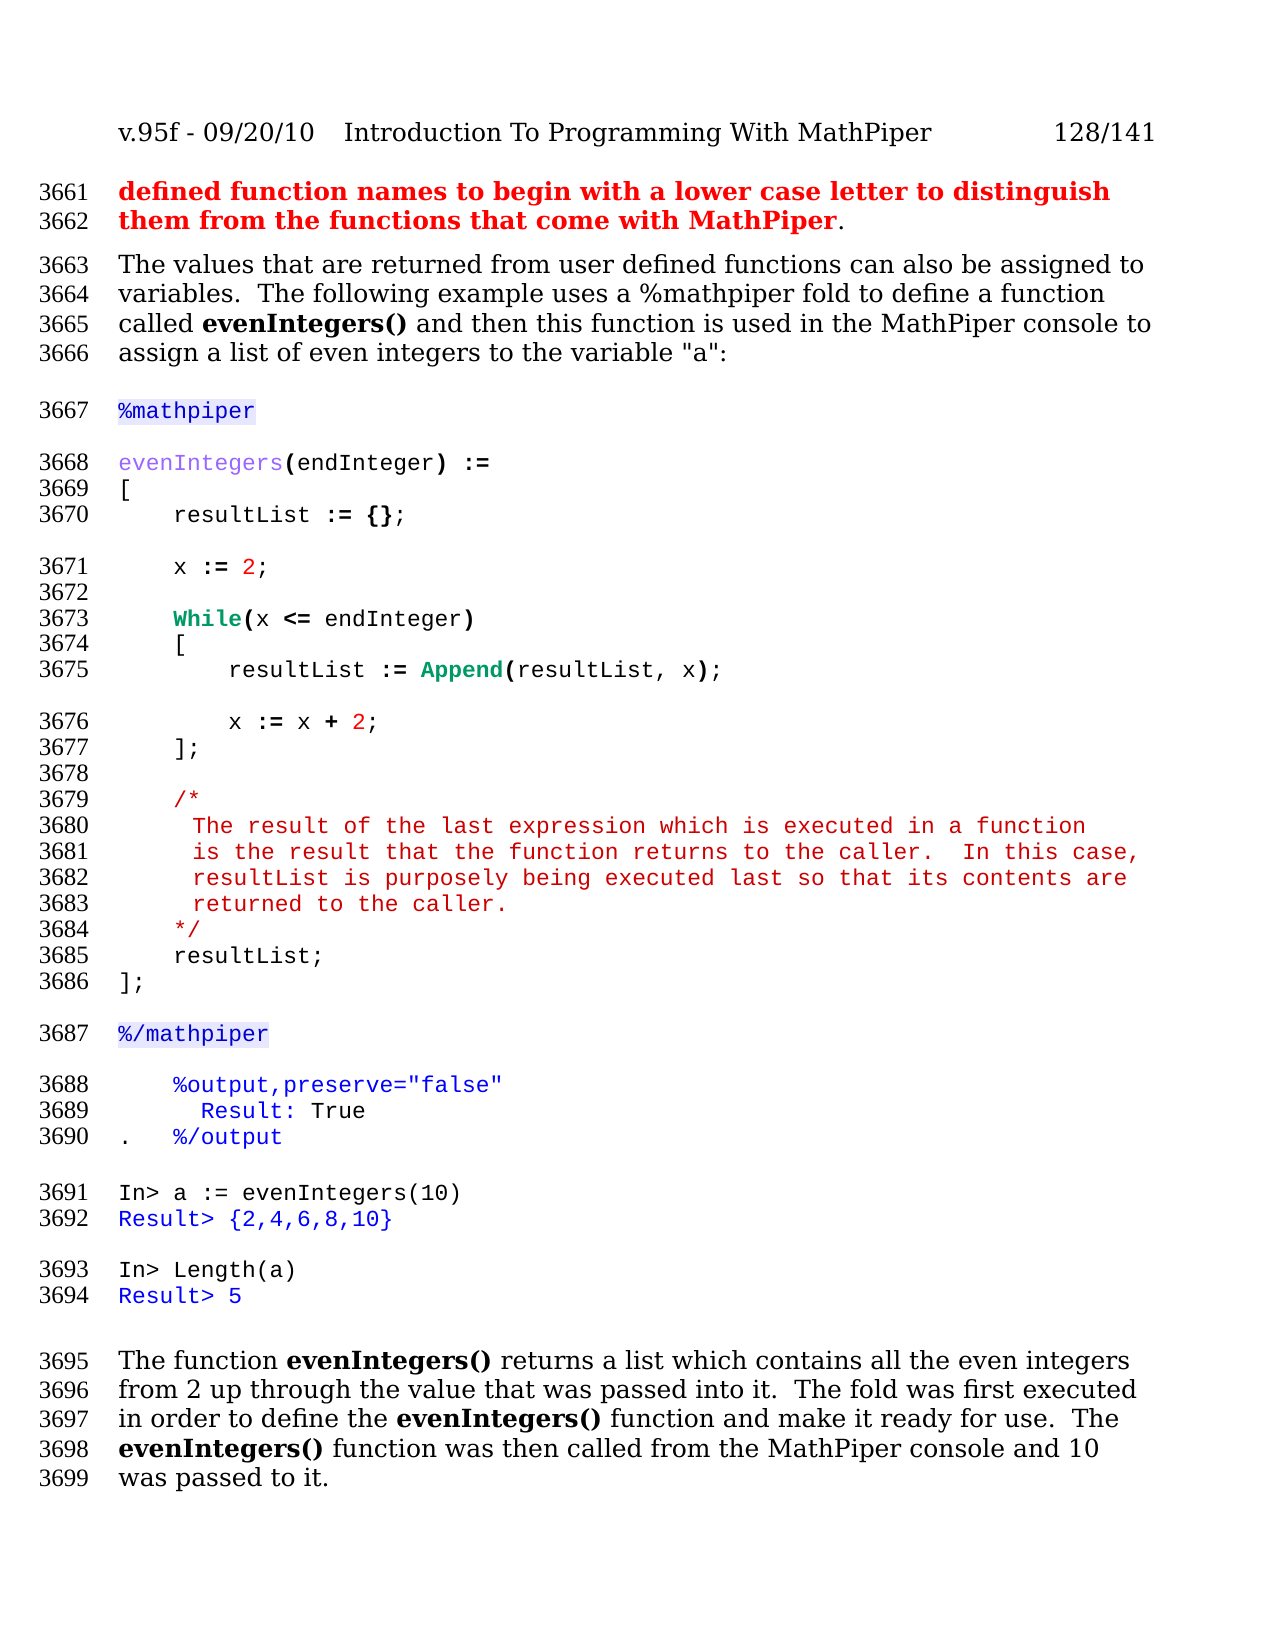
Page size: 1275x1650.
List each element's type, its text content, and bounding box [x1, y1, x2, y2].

text The result of the last expression which is executed in a function [118, 814, 1157, 840]
text In> a := evenIntegers(10) [118, 1181, 1157, 1207]
text resultList := {}; [118, 503, 1157, 529]
text returned to the caller. [118, 892, 1157, 918]
text x := 2; [118, 555, 1157, 581]
text In> Length(a) [118, 1259, 1157, 1285]
text . %/output [118, 1126, 1157, 1152]
text x := x + 2; [118, 711, 1157, 737]
text Result: True [118, 1100, 1157, 1126]
text defined function names to begin with a lower case letter to distinguish them from the functions that come with MathPiper. [118, 177, 1157, 236]
text resultList := Append(resultList, x); [118, 659, 1157, 685]
text resultList; [118, 944, 1157, 970]
text */ [118, 918, 1157, 944]
text evenIntegers(endInteger) := [118, 451, 1157, 477]
text The values that are returned from user defined functions can also be assigned to variables. The following example uses a %mathpiper fold to define a function called evenIntegers() and then this function is used in the MathPiper console to assign a list of even integers to the variable "a": [118, 251, 1157, 367]
text [ [118, 633, 1157, 659]
text %/mathpiper [118, 1022, 1157, 1048]
text [ [118, 477, 1157, 503]
text %output,preserve="false" [118, 1074, 1157, 1100]
text Result> 5 [118, 1285, 1157, 1311]
text resultList is purposely being executed last so that its contents are [118, 866, 1157, 892]
text Result> {2,4,6,8,10} [118, 1207, 1157, 1233]
text While(x <= endInteger) [118, 607, 1157, 633]
text %mathpiper [118, 399, 1157, 425]
text is the result that the function returns to the caller. In this case, [118, 840, 1157, 866]
text The function evenIntegers() returns a list which contains all the even integers from 2 up through the value that was passed into it. The fold was first executed in order to define the evenIntegers() function and make it ready for use. The evenIntegers() function was then called from the MathPiper console and 10 was passed to it. [118, 1346, 1157, 1492]
text ]; [118, 737, 1157, 762]
text /* [118, 788, 1157, 814]
text ]; [118, 970, 1157, 996]
